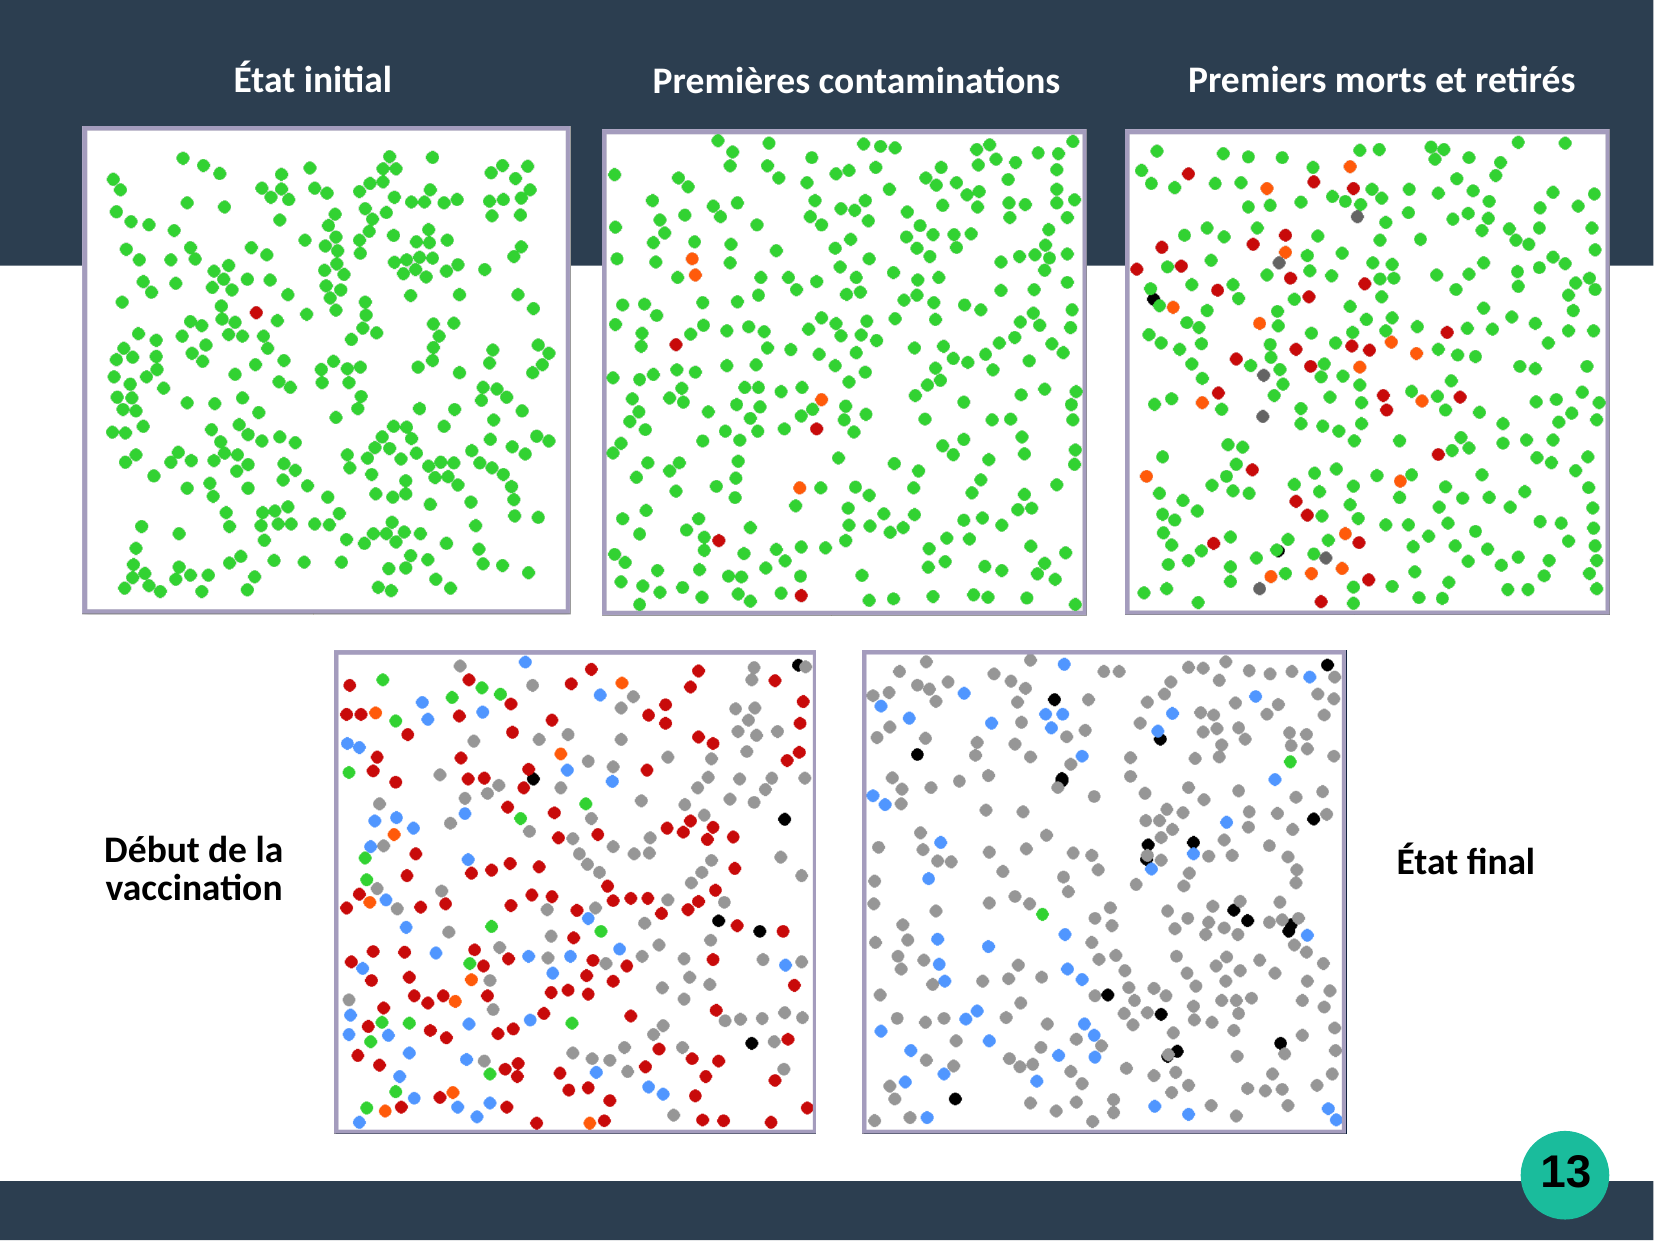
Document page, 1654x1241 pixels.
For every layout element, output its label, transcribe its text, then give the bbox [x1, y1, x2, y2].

picture [1125, 129, 1610, 615]
picture [602, 129, 1087, 616]
text_box Début de la vaccination [89, 826, 334, 926]
picture [334, 649, 816, 1134]
text_box État final [1381, 838, 1558, 896]
text_box État initial [218, 47, 408, 111]
text_box 13 [1525, 1138, 1607, 1217]
picture [862, 650, 1347, 1134]
text_box Premières contaminations [638, 48, 1076, 129]
text_box Premiers morts et retirés [1173, 47, 1591, 107]
picture [82, 126, 571, 615]
